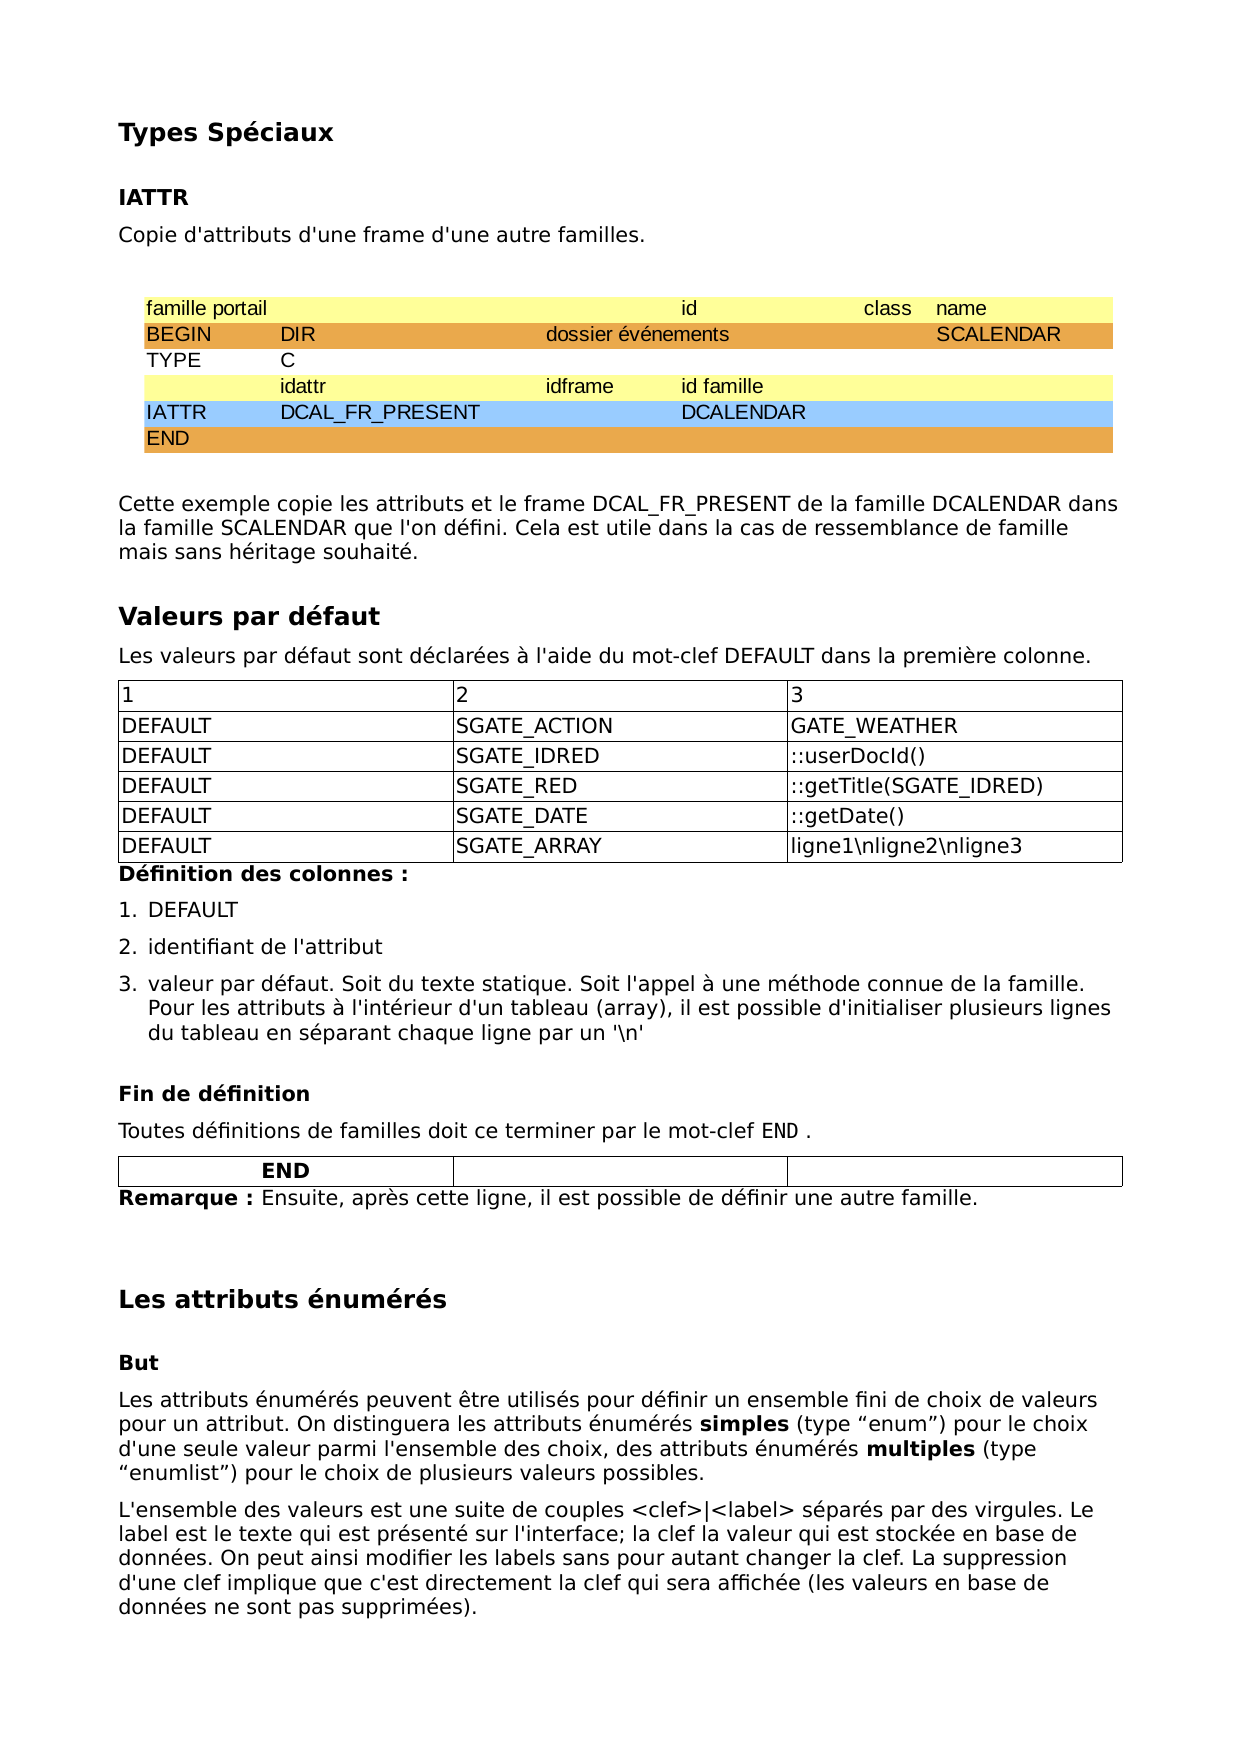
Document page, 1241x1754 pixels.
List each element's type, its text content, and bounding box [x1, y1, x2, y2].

table_cell DEFAULT [119, 772, 453, 801]
subtitle Les attributs énumérés [118, 1285, 1122, 1314]
table_cell SGATE_ACTION [454, 712, 787, 741]
list identifiant de l'attribut [118, 935, 1122, 959]
table_cell DEFAULT [119, 832, 453, 862]
subtitle But [118, 1351, 1122, 1376]
table_cell ::userDocId() [788, 742, 1122, 771]
table_cell DEFAULT [119, 712, 453, 741]
text Définition des colonnes : [118, 863, 1122, 886]
table_header 3 [788, 681, 1122, 711]
text Les valeurs par défaut sont déclarées à l'aide du mot-clef DEFAULT dans la première colonne. [118, 644, 1122, 668]
subtitle Types Spéciaux [118, 118, 1122, 147]
text Cette exemple copie les attributs et le frame DCAL_FR_PRESENT de la famille DCALENDAR dans la famille SCALENDAR que l'on défini. Cela est utile dans la cas de ressemblance de famille mais sans héritage souhaité. [118, 492, 1122, 564]
table_header [788, 1157, 1122, 1186]
subtitle Fin de définition [118, 1082, 1122, 1107]
list DEFAULT [118, 898, 1122, 923]
list valeur par défaut. Soit du texte statique. Soit l'appel à une méthode connue de la famille. Pour les attributs à l'intérieur d'un tableau (array), il est possible d'initialiser plusieurs lignes du tableau en séparant chaque ligne par un '\n' [118, 972, 1122, 1045]
subtitle Valeurs par défaut [118, 602, 1122, 631]
table_cell SGATE_IDRED [454, 742, 787, 771]
text Copie d'attributs d'une frame d'une autre familles. [118, 223, 1122, 247]
table_header END [119, 1157, 453, 1186]
table_header 1 [119, 681, 453, 711]
table_header [454, 1157, 787, 1186]
table_cell SGATE_DATE [454, 802, 787, 831]
table_cell SGATE_ARRAY [454, 832, 787, 862]
table_cell GATE_WEATHER [788, 712, 1122, 741]
text Remarque : Ensuite, après cette ligne, il est possible de définir une autre famille. [118, 1187, 1122, 1211]
table_cell ::getTitle(SGATE_IDRED) [788, 772, 1122, 801]
table_cell ::getDate() [788, 802, 1122, 831]
text Les attributs énumérés peuvent être utilisés pour définir un ensemble fini de choix de valeurs pour un attribut. On distinguera les attributs énumérés simples (type “enum”) pour le choix d'une seule valeur parmi l'ensemble des choix, des attributs énumérés multiples (type “enumlist”) pour le choix de plusieurs valeurs possibles. [118, 1388, 1122, 1485]
text Toutes définitions de familles doit ce terminer par le mot-clef END . [118, 1119, 1122, 1143]
table_cell SGATE_RED [454, 772, 787, 801]
text L'ensemble des valeurs est une suite de couples <clef>|<label> séparés par des virgules. Le label est le texte qui est présenté sur l'interface; la clef la valeur qui est stockée en base de données. On peut ainsi modifier les labels sans pour autant changer la clef. La suppression d'une clef implique que c'est directement la clef qui sera affichée (les valeurs en base de données ne sont pas supprimées). [118, 1498, 1122, 1619]
subtitle IATTR [118, 185, 1122, 210]
table_header 2 [454, 681, 787, 711]
table_cell DEFAULT [119, 742, 453, 771]
table_cell DEFAULT [119, 802, 453, 831]
table_cell ligne1\nligne2\nligne3 [788, 832, 1122, 862]
